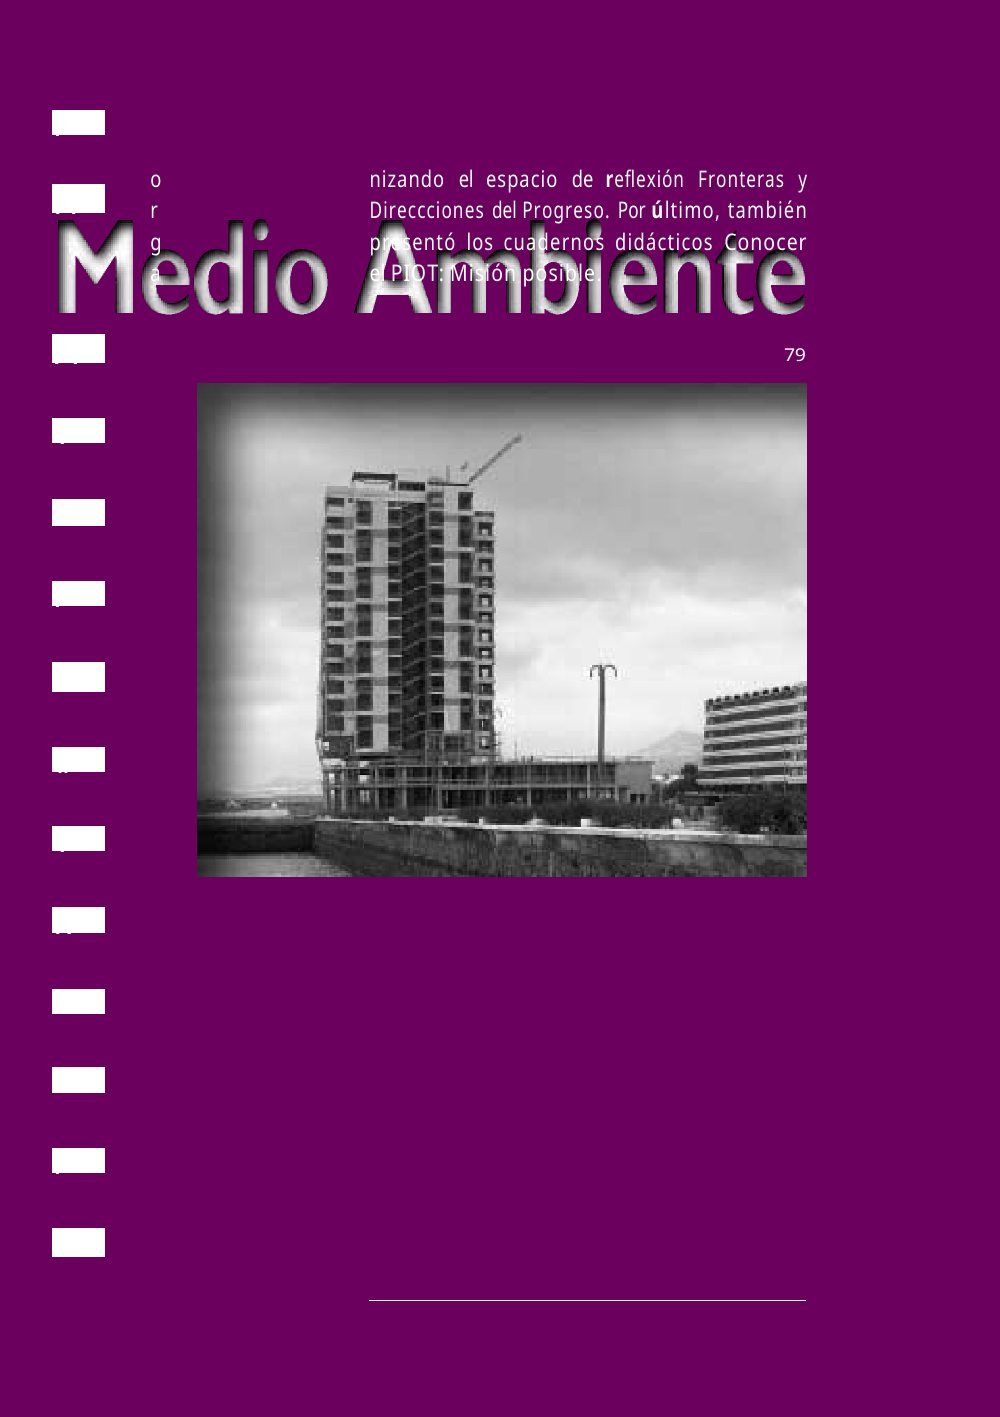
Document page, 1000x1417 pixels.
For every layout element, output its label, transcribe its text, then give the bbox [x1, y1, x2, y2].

text T [54, 827, 105, 851]
text P [54, 1068, 105, 1093]
text T [54, 419, 105, 443]
text N [54, 500, 105, 526]
text D [59, 203, 72, 213]
text E [54, 111, 105, 135]
text A [54, 748, 105, 772]
text E [54, 1149, 105, 1173]
text A [54, 989, 105, 1014]
text D [59, 1246, 72, 1257]
text M [54, 662, 105, 692]
text R [54, 907, 105, 933]
text E [54, 582, 105, 606]
text P [59, 1085, 68, 1093]
text O [54, 335, 105, 363]
text T [54, 437, 61, 443]
text D [54, 185, 105, 213]
text R [59, 925, 68, 933]
text O [58, 353, 74, 363]
text D [54, 1229, 105, 1257]
text T [54, 845, 61, 851]
